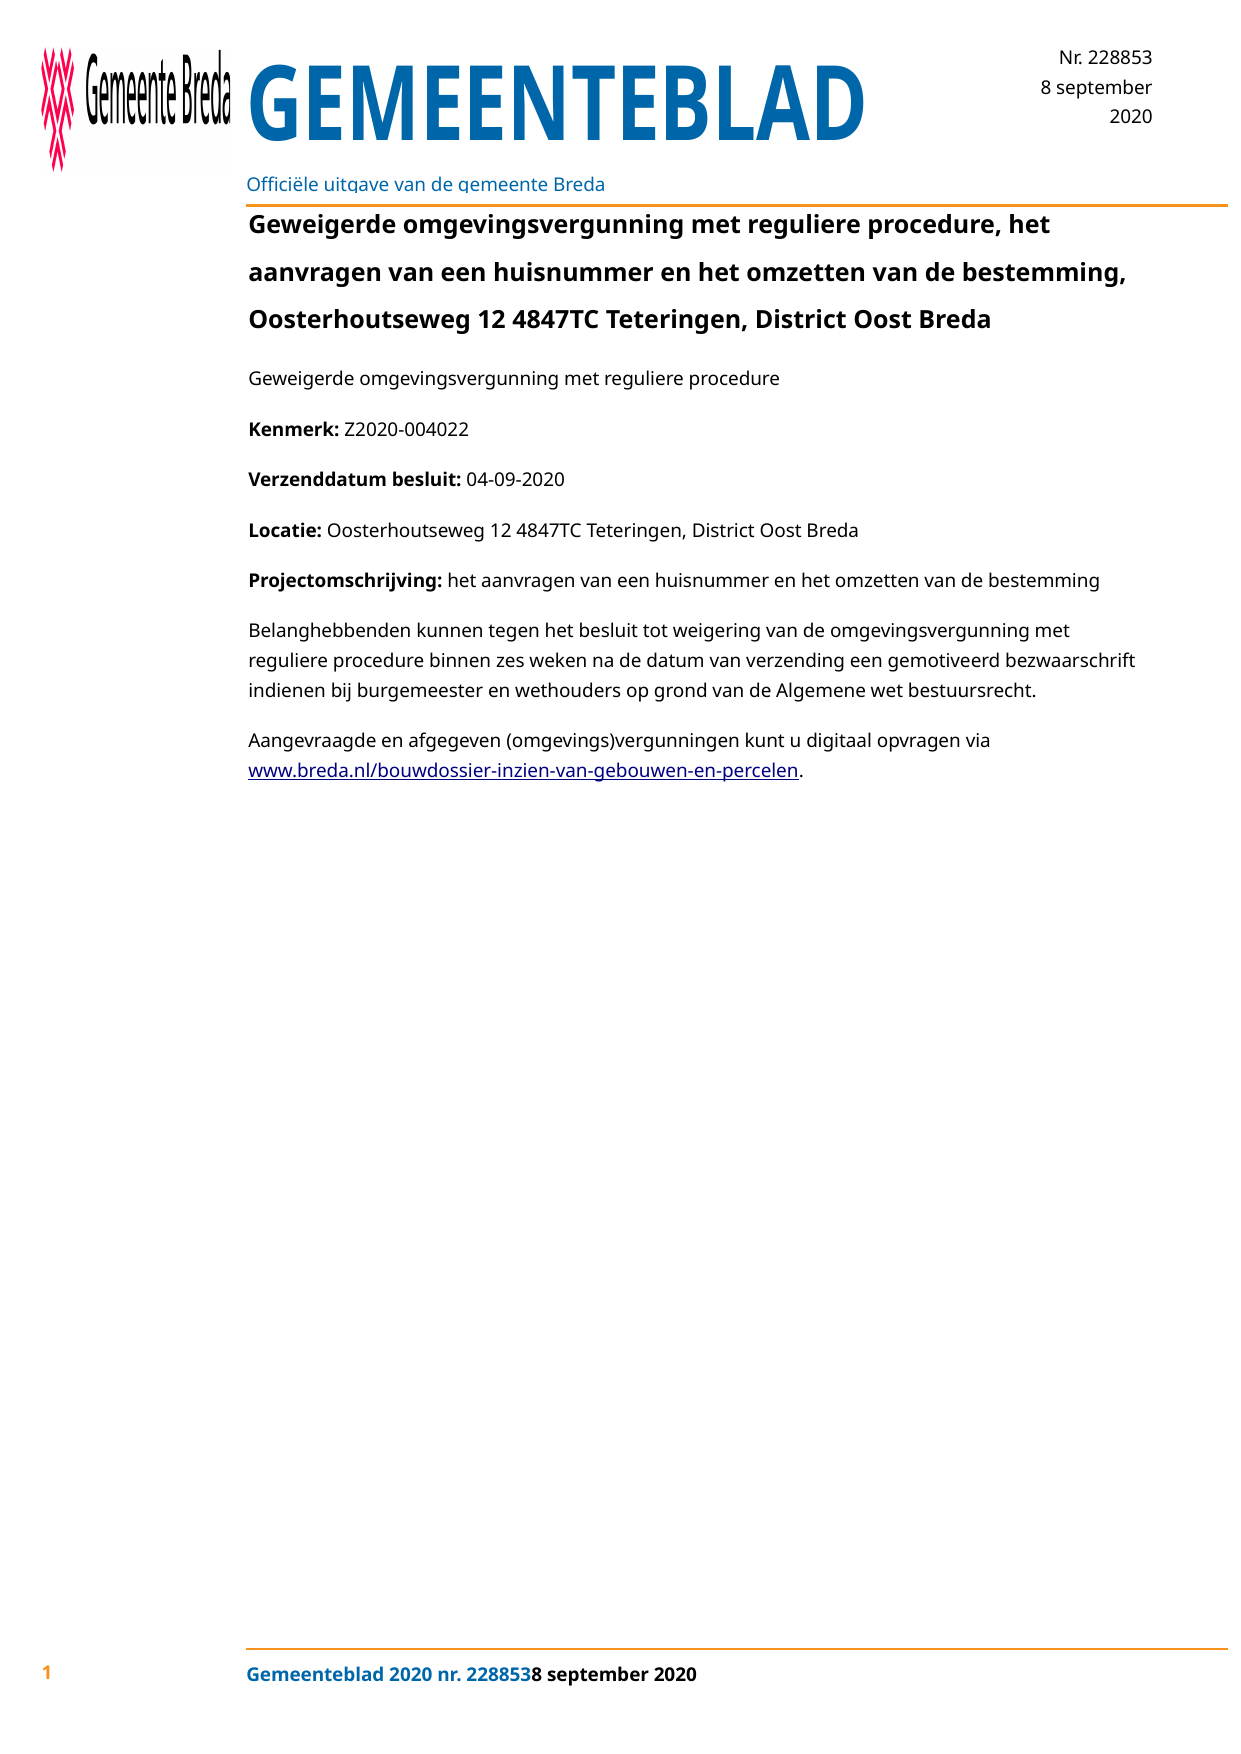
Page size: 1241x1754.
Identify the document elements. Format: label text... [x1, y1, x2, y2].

text Geweigerde omgevingsvergunning met reguliere procedure, het aanvragen van een huisnummer en het omzetten van de bestemming, Oosterhoutseweg 12 4847TC Teteringen, District Oost Breda [248, 207, 1152, 336]
text Verzenddatum besluit: 04-09-2020 [248, 466, 1152, 492]
text Projectomschrijving: het aanvragen van een huisnummer en het omzetten van de bestemming [248, 567, 1152, 593]
text Kenmerk: Z2020-004022 [248, 416, 1152, 442]
picture [41, 47, 231, 172]
text Locatie: Oosterhoutseweg 12 4847TC Teteringen, District Oost Breda [248, 517, 1152, 542]
text Geweigerde omgevingsvergunning met reguliere procedure [248, 366, 1152, 391]
text Aangevraagde en afgegeven (omgevings)vergunningen kunt u digitaal opvragen via www.breda.nl/bouwdossier-inzien-van-gebouwen-en-percelen. [248, 727, 1152, 782]
text Belanghebbenden kunnen tegen het besluit tot weigering van de omgevingsvergunning met reguliere procedure binnen zes weken na de datum van verzending een gemotiveerd bezwaarschrift indienen bij burgemeester en wethouders op grond van de Algemene wet bestuursrecht. [248, 618, 1152, 702]
